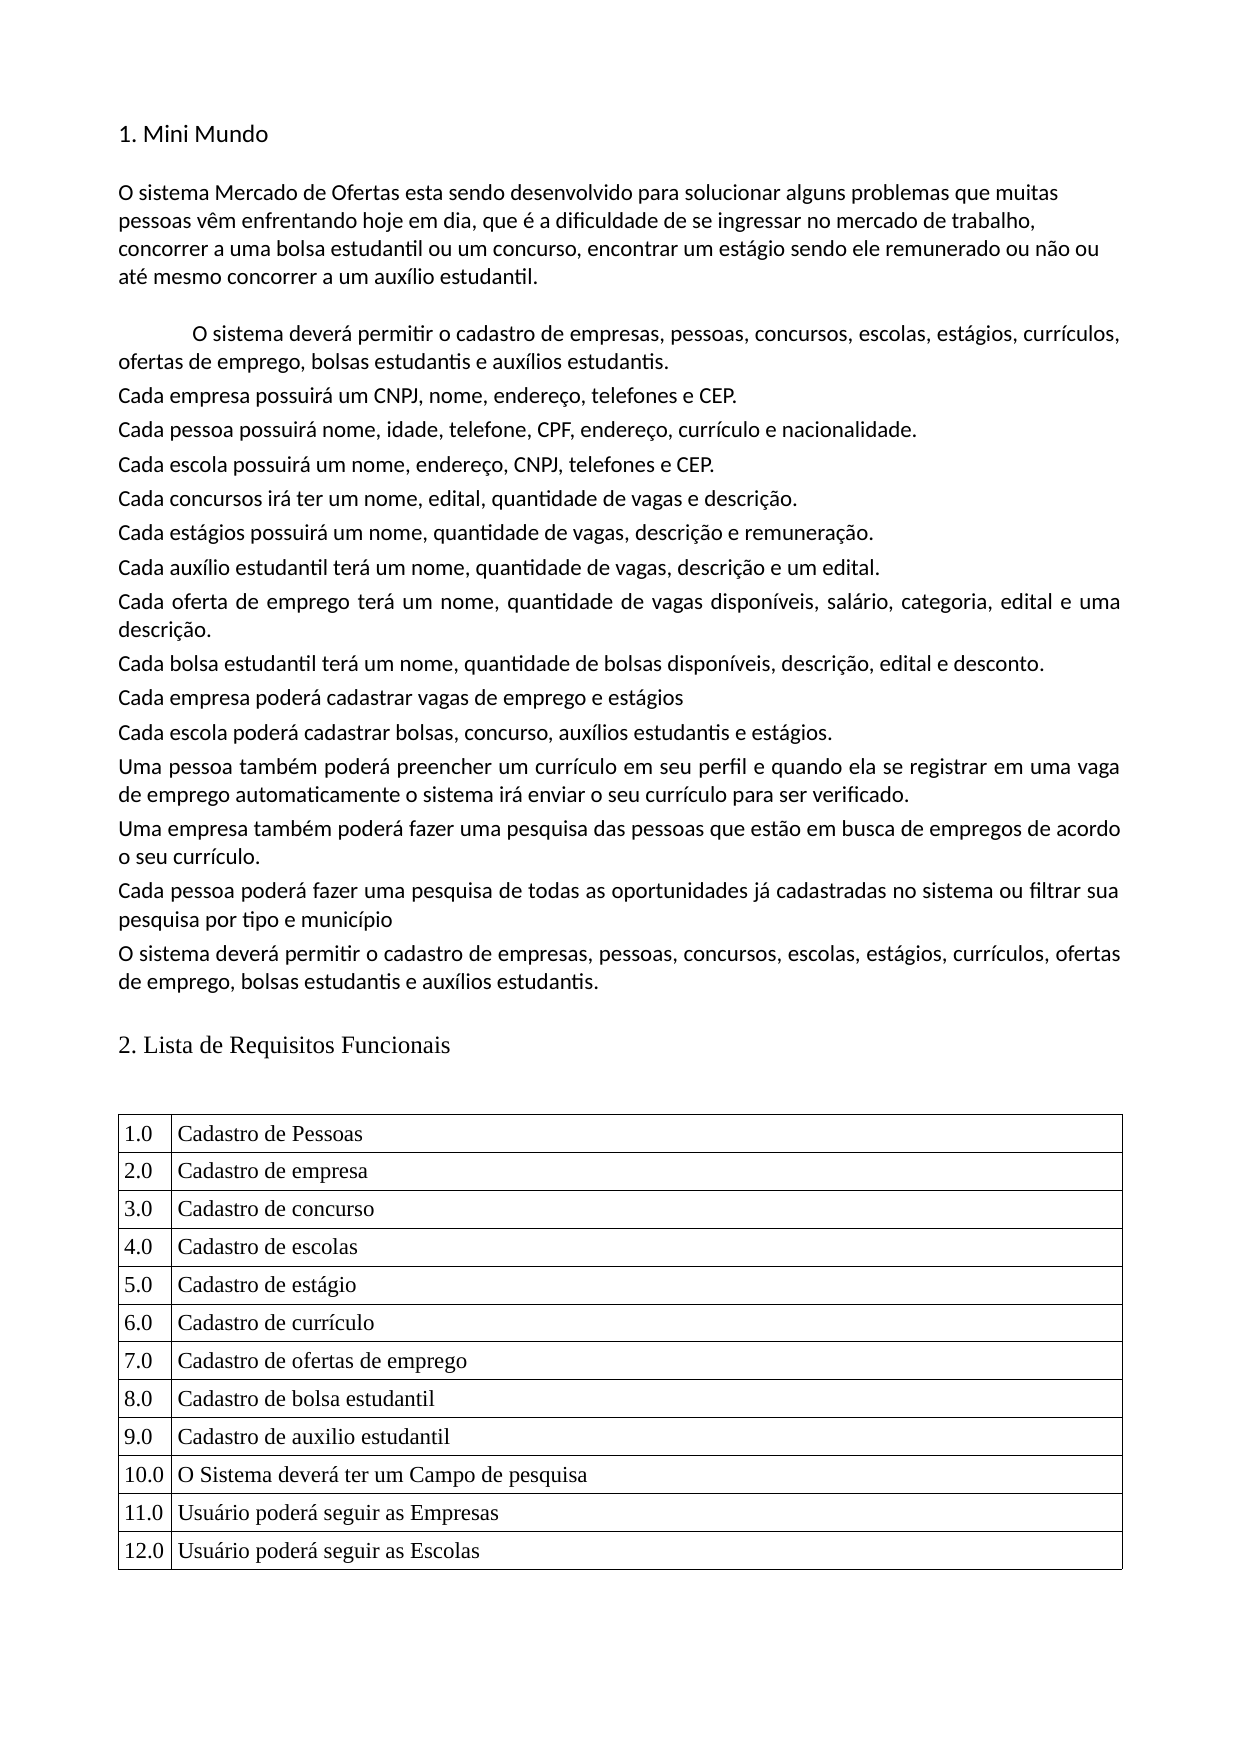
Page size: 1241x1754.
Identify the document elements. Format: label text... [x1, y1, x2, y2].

text Cada oferta de emprego terá um nome, quantidade de vagas disponíveis, salário, categoria, edital e uma descrição. [118, 587, 1122, 643]
text O sistema deverá permitir o cadastro de empresas, pessoas, concursos, escolas, estágios, currículos, ofertas de emprego, bolsas estudantis e auxílios estudantis. [118, 319, 1122, 375]
text Cada concursos irá ter um nome, edital, quantidade de vagas e descrição. [118, 484, 1122, 512]
table_cell 7.0 [119, 1342, 171, 1379]
text Cada estágios possuirá um nome, quantidade de vagas, descrição e remuneração. [118, 518, 1122, 546]
text Cada empresa poderá cadastrar vagas de emprego e estágios [118, 683, 1122, 712]
text O sistema Mercado de Ofertas esta sendo desenvolvido para solucionar alguns problemas que muitas pessoas vêm enfrentando hoje em dia, que é a dificuldade de se ingressar no mercado de trabalho, concorrer a uma bolsa estudantil ou um concurso, encontrar um estágio sendo ele remunerado ou não ou até mesmo concorrer a um auxílio estudantil. [118, 178, 1122, 290]
table_cell Cadastro de escolas [172, 1229, 1122, 1266]
table_cell Cadastro de concurso [172, 1191, 1122, 1228]
table_cell 4.0 [119, 1229, 171, 1266]
table_cell 5.0 [119, 1267, 171, 1303]
table_cell 10.0 [119, 1456, 171, 1493]
table_cell 8.0 [119, 1380, 171, 1417]
table_cell Cadastro de bolsa estudantil [172, 1380, 1122, 1417]
table_header Cadastro de Pessoas [172, 1115, 1122, 1152]
table_cell 12.0 [119, 1532, 171, 1569]
text Uma empresa também poderá fazer uma pesquisa das pessoas que estão em busca de empregos de acordo o seu currículo. [118, 814, 1122, 870]
table_cell Usuário poderá seguir as Empresas [172, 1494, 1122, 1531]
table_cell Cadastro de auxilio estudantil [172, 1418, 1122, 1455]
text Cada auxílio estudantil terá um nome, quantidade de vagas, descrição e um edital. [118, 553, 1122, 581]
table_cell 6.0 [119, 1305, 171, 1341]
text Uma pessoa também poderá preencher um currículo em seu perfil e quando ela se registrar em uma vaga de emprego automaticamente o sistema irá enviar o seu currículo para ser verificado. [118, 752, 1122, 808]
text Cada escola poderá cadastrar bolsas, concurso, auxílios estudantis e estágios. [118, 718, 1122, 746]
text Cada pessoa possuirá nome, idade, telefone, CPF, endereço, currículo e nacionalidade. [118, 416, 1122, 444]
table_cell Cadastro de ofertas de emprego [172, 1342, 1122, 1379]
table_cell Cadastro de empresa [172, 1153, 1122, 1190]
table_cell 9.0 [119, 1418, 171, 1455]
table_cell 11.0 [119, 1494, 171, 1531]
table_cell Cadastro de estágio [172, 1267, 1122, 1303]
table_cell 2.0 [119, 1153, 171, 1190]
text Cada pessoa poderá fazer uma pesquisa de todas as oportunidades já cadastradas no sistema ou filtrar sua pesquisa por tipo e município [118, 877, 1122, 933]
table_header 1.0 [119, 1115, 171, 1152]
table_cell 3.0 [119, 1191, 171, 1228]
table_cell Cadastro de currículo [172, 1305, 1122, 1341]
text Cada empresa possuirá um CNPJ, nome, endereço, telefones e CEP. [118, 381, 1122, 409]
text 1. Mini Mundo [118, 118, 1122, 149]
table_cell O Sistema deverá ter um Campo de pesquisa [172, 1456, 1122, 1493]
text 2. Lista de Requisitos Funcionais [118, 1030, 1122, 1059]
text Cada bolsa estudantil terá um nome, quantidade de bolsas disponíveis, descrição, edital e desconto. [118, 649, 1122, 677]
text O sistema deverá permitir o cadastro de empresas, pessoas, concursos, escolas, estágios, currículos, ofertas de emprego, bolsas estudantis e auxílios estudantis. [118, 939, 1122, 995]
table_cell Usuário poderá seguir as Escolas [172, 1532, 1122, 1569]
text Cada escola possuirá um nome, endereço, CNPJ, telefones e CEP. [118, 450, 1122, 478]
